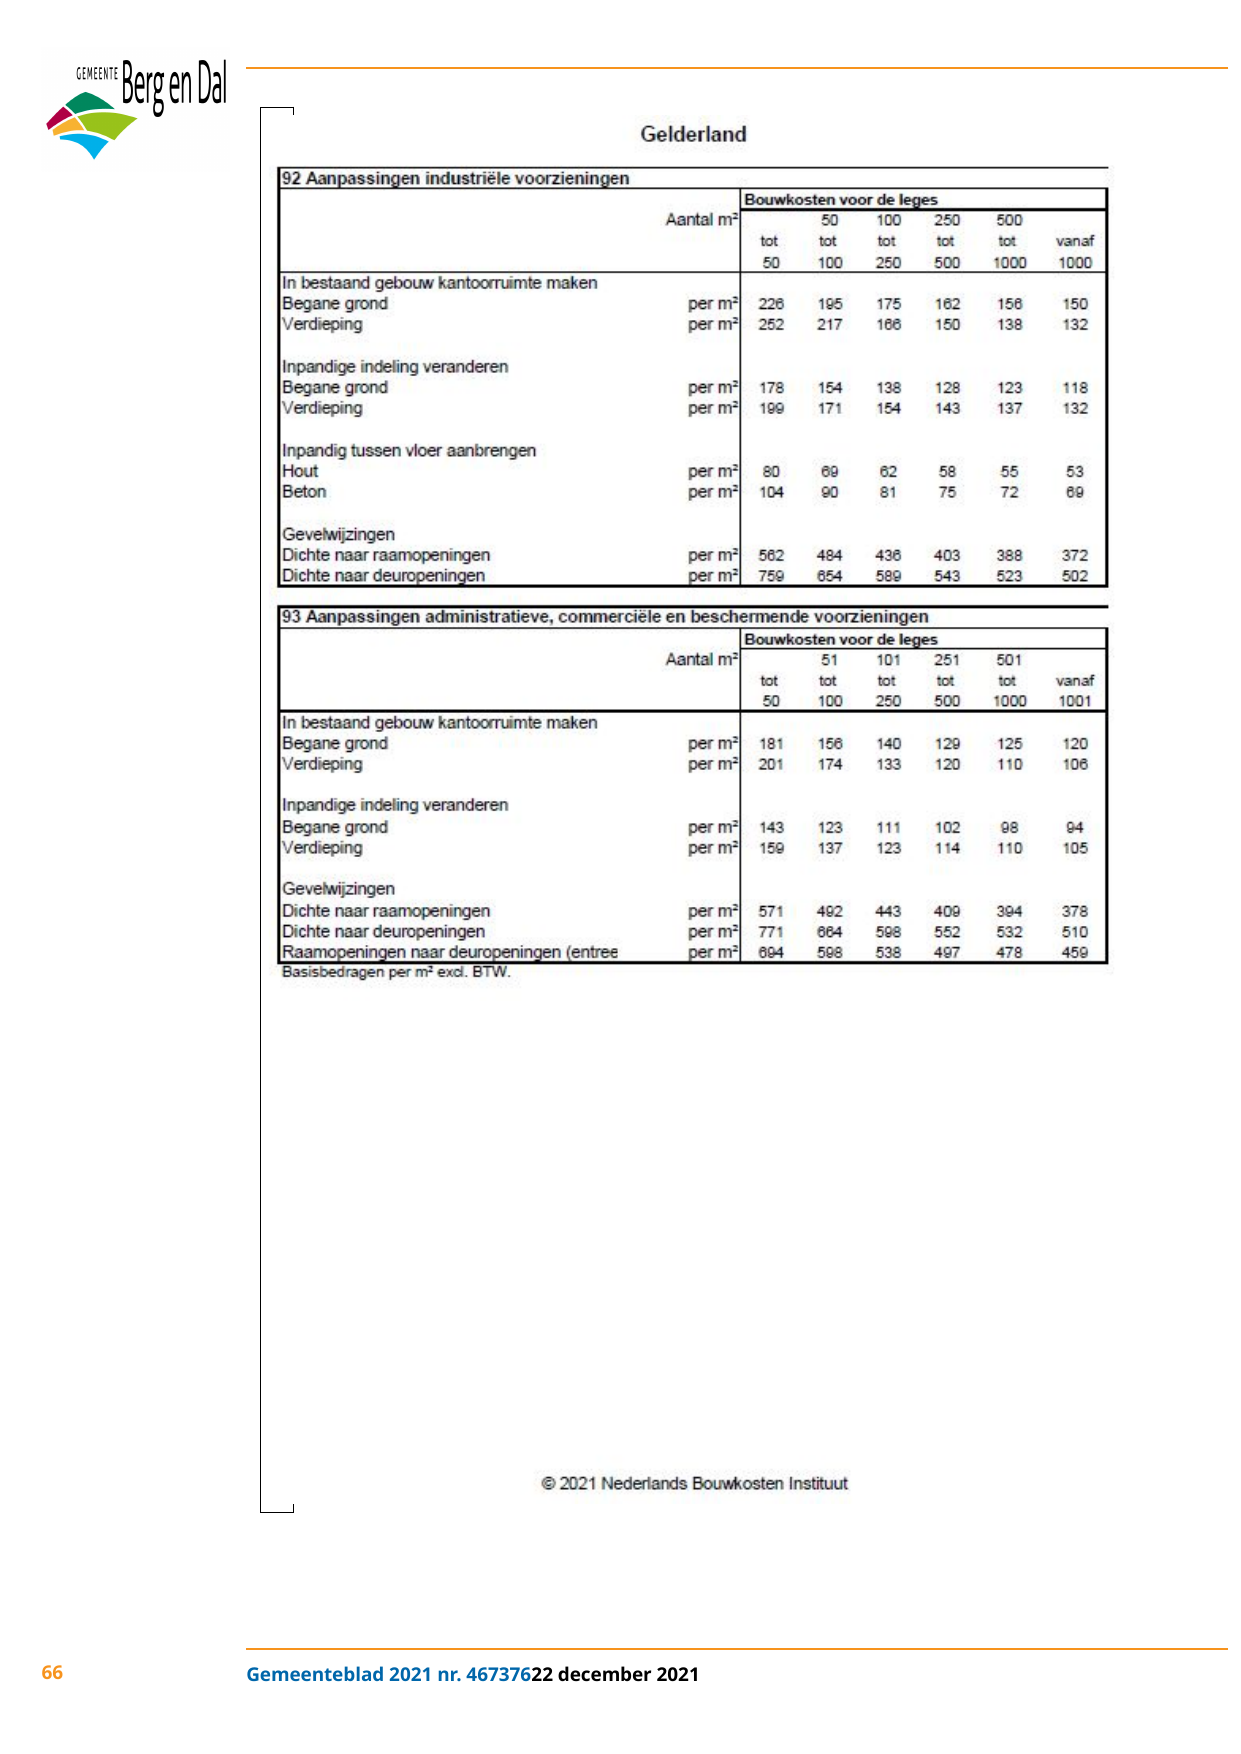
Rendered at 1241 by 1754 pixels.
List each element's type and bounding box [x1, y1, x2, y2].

picture [41, 47, 231, 172]
picture [268, 115, 1115, 1504]
